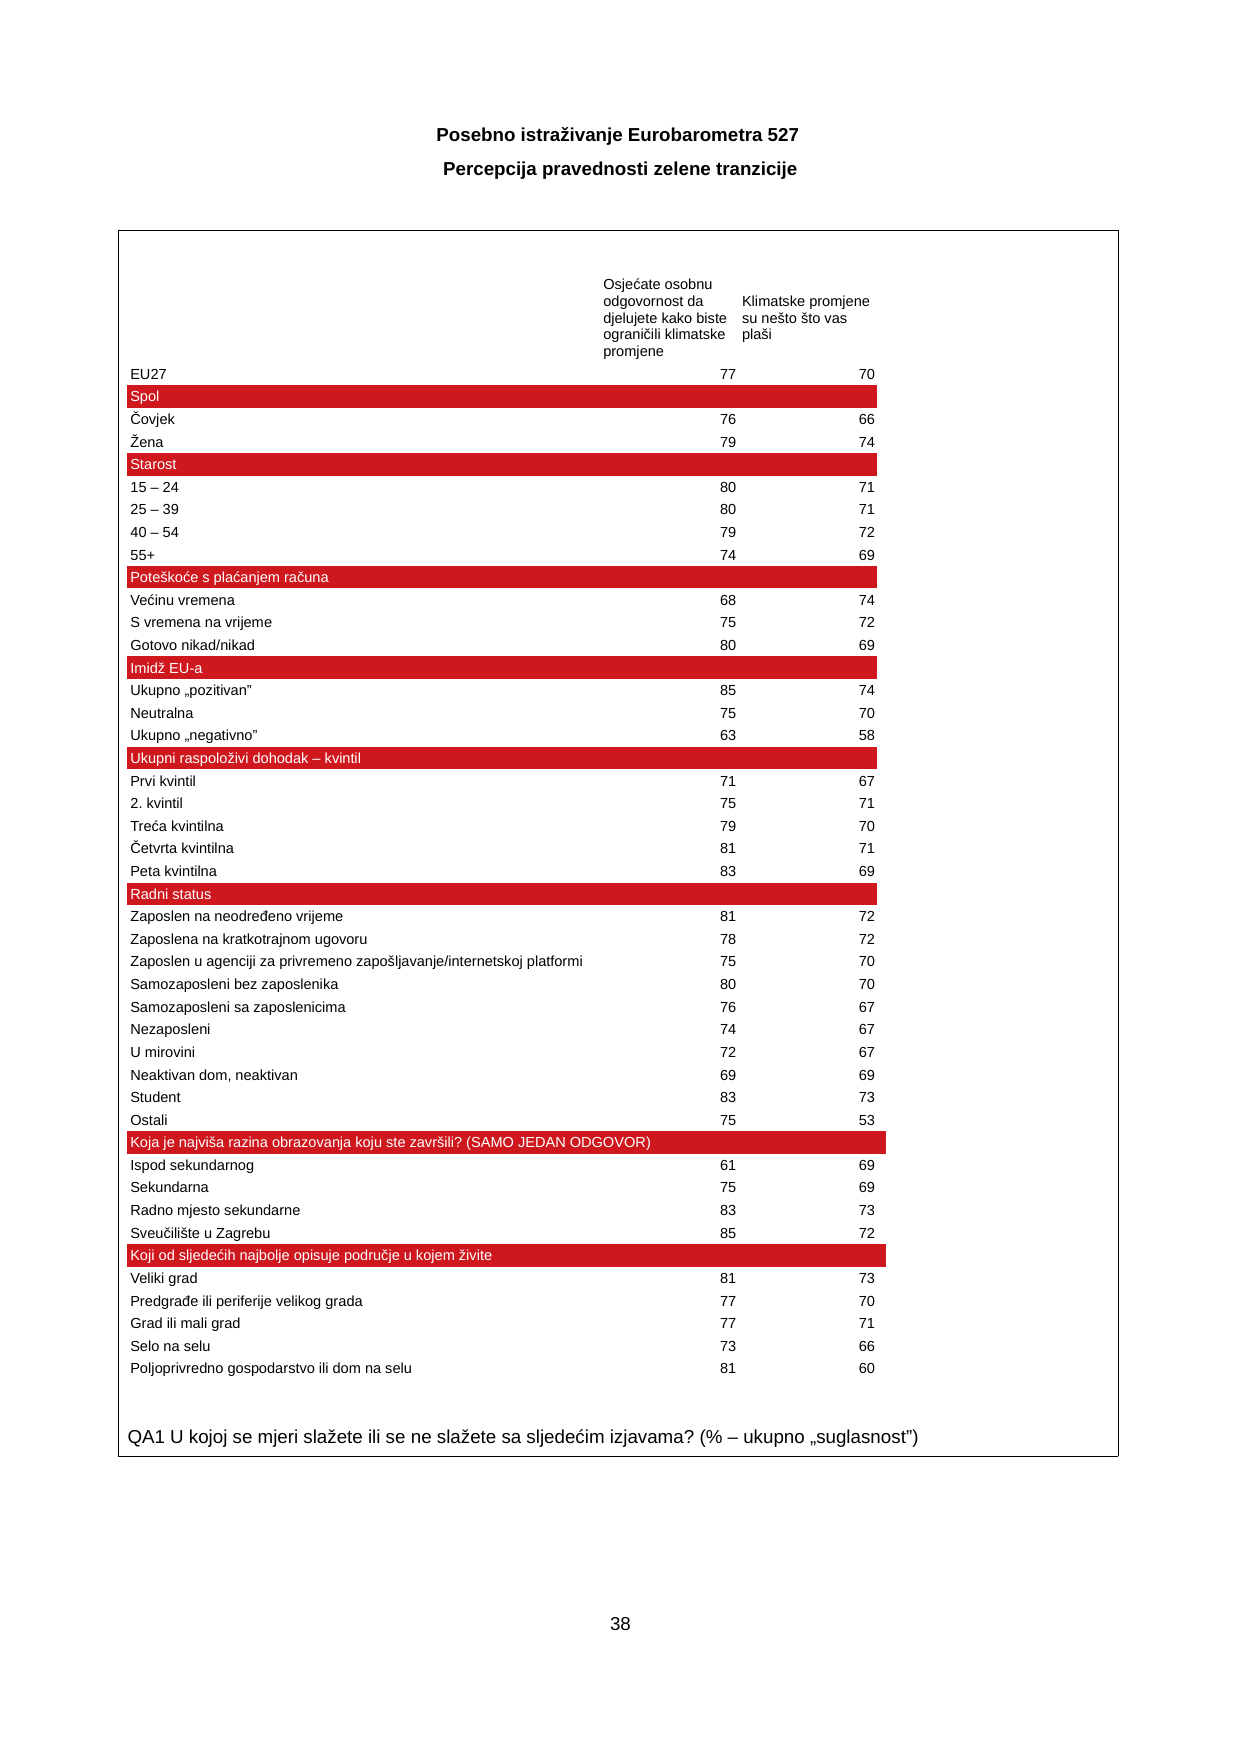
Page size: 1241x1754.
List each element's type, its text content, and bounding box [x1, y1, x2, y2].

table_cell [878, 498, 886, 521]
table_cell 74 [600, 543, 739, 566]
table_cell [878, 1199, 886, 1221]
table_cell 85 [600, 679, 739, 702]
table_cell 73 [739, 1199, 877, 1221]
table_cell 69 [739, 634, 877, 656]
table_cell 73 [600, 1335, 739, 1357]
table_cell Samozaposleni bez zaposlenika [127, 973, 600, 995]
table_cell Sekundarna [127, 1176, 600, 1199]
table_cell 71 [739, 792, 877, 814]
table_cell 71 [739, 1312, 877, 1334]
table_cell Selo na selu [127, 1335, 600, 1357]
table_cell [878, 747, 886, 769]
table_cell 81 [600, 1267, 739, 1289]
table_cell 15 – 24 [127, 476, 600, 498]
table_cell Četvrta kvintilna [127, 837, 600, 860]
table_cell [878, 1289, 886, 1312]
table_cell Koji od sljedećih najbolje opisuje područje u kojem živite [127, 1244, 886, 1267]
table_cell 71 [739, 837, 877, 860]
table_cell [878, 724, 886, 747]
table_cell 71 [739, 476, 877, 498]
table_cell 25 – 39 [127, 498, 600, 521]
table_cell [878, 1312, 886, 1334]
table_cell Žena [127, 430, 600, 453]
table_cell 77 [600, 363, 739, 385]
table_cell [878, 453, 886, 476]
table_cell [878, 905, 886, 928]
table_cell [878, 883, 886, 905]
table_cell 67 [739, 995, 877, 1018]
table_cell [878, 634, 886, 656]
table_cell 55+ [127, 543, 600, 566]
table_cell [878, 543, 886, 566]
table_cell EU27 [127, 363, 600, 385]
table_cell Radni status [127, 883, 877, 905]
table_cell 63 [600, 724, 739, 747]
table_cell 79 [600, 521, 739, 543]
table_cell 69 [739, 543, 877, 566]
table_cell [878, 566, 886, 588]
table_cell Starost [127, 453, 877, 476]
table_cell Ukupno „negativno” [127, 724, 600, 747]
table_cell 74 [600, 1018, 739, 1041]
table_header Osjećate osobnu odgovornost da djelujete kako biste ograničili klimatske promjene [600, 273, 739, 362]
table_cell 74 [739, 589, 877, 611]
table_cell Grad ili mali grad [127, 1312, 600, 1334]
table_cell Veliki grad [127, 1267, 600, 1289]
table_cell Većinu vremena [127, 589, 600, 611]
table_cell [878, 1109, 886, 1131]
table_cell 75 [600, 1176, 739, 1199]
table_cell 70 [739, 973, 877, 995]
table_cell 72 [739, 1221, 877, 1244]
table_cell [878, 860, 886, 882]
table_cell 2. kvintil [127, 792, 600, 814]
table_cell Treća kvintilna [127, 815, 600, 837]
table_cell [878, 430, 886, 453]
table_cell 81 [600, 905, 739, 928]
table_cell 80 [600, 634, 739, 656]
table_cell 75 [600, 792, 739, 814]
table_cell 74 [739, 679, 877, 702]
table_cell [878, 408, 886, 430]
table_cell 72 [739, 905, 877, 928]
table_cell Student [127, 1086, 600, 1108]
table_cell [878, 950, 886, 973]
table_cell 71 [600, 769, 739, 792]
table_cell Ukupni raspoloživi dohodak – kvintil [127, 747, 877, 769]
table_cell Peta kvintilna [127, 860, 600, 882]
table_cell [878, 1221, 886, 1244]
table_cell Zaposlena na kratkotrajnom ugovoru [127, 928, 600, 950]
table_cell 77 [600, 1289, 739, 1312]
table_cell Gotovo nikad/nikad [127, 634, 600, 656]
table_cell 66 [739, 408, 877, 430]
table_cell 40 – 54 [127, 521, 600, 543]
table_cell [878, 815, 886, 837]
table_cell [878, 928, 886, 950]
table_cell 80 [600, 498, 739, 521]
table_cell 83 [600, 860, 739, 882]
table_cell 76 [600, 995, 739, 1018]
table_header [878, 273, 886, 362]
table_cell 81 [600, 837, 739, 860]
table_cell [878, 1063, 886, 1086]
table_cell 69 [739, 1176, 877, 1199]
table_cell [878, 1154, 886, 1176]
table_cell Poljoprivredno gospodarstvo ili dom na selu [127, 1357, 600, 1380]
table_cell [878, 1018, 886, 1041]
table_cell Neutralna [127, 702, 600, 724]
table_cell 67 [739, 1018, 877, 1041]
table_cell Koja je najviša razina obrazovanja koju ste završili? (SAMO JEDAN ODGOVOR) [127, 1131, 886, 1154]
table_cell 75 [600, 611, 739, 634]
table_cell [878, 363, 886, 385]
table_cell 75 [600, 702, 739, 724]
table_cell 83 [600, 1086, 739, 1108]
table_cell [878, 837, 886, 860]
table_cell 67 [739, 769, 877, 792]
table_cell [878, 1086, 886, 1108]
table_cell 69 [600, 1063, 739, 1086]
table_cell 85 [600, 1221, 739, 1244]
table_cell [878, 385, 886, 408]
table_cell Samozaposleni sa zaposlenicima [127, 995, 600, 1018]
table_cell 69 [739, 1063, 877, 1086]
table_cell 70 [739, 950, 877, 973]
table_cell Čovjek [127, 408, 600, 430]
table_cell [878, 769, 886, 792]
table_cell Zaposlen u agenciji za privremeno zapošljavanje/internetskoj platformi [127, 950, 600, 973]
table_cell [878, 1335, 886, 1357]
table_cell Spol [127, 385, 877, 408]
table_cell 70 [739, 815, 877, 837]
table_cell 66 [739, 1335, 877, 1357]
table_cell 68 [600, 589, 739, 611]
table_cell U mirovini [127, 1041, 600, 1063]
table_cell [878, 656, 886, 679]
table_header Klimatske promjene su nešto što vas plaši [739, 273, 877, 362]
table_cell Ukupno „pozitivan” [127, 679, 600, 702]
table_cell [878, 679, 886, 702]
table_cell 83 [600, 1199, 739, 1221]
table_cell 76 [600, 408, 739, 430]
table_cell [878, 521, 886, 543]
table_cell [878, 702, 886, 724]
table_cell [878, 792, 886, 814]
table_cell [878, 589, 886, 611]
table_cell 79 [600, 815, 739, 837]
table_cell 80 [600, 476, 739, 498]
table_cell Imidž EU-a [127, 656, 877, 679]
table_cell 73 [739, 1086, 877, 1108]
table_cell Sveučilište u Zagrebu [127, 1221, 600, 1244]
text QA1 U kojoj se mjeri slažete ili se ne slažete sa sljedećim izjavama? (% – ukupno „suglasnost”) [127, 1426, 1109, 1447]
table_cell [878, 973, 886, 995]
table_cell 79 [600, 430, 739, 453]
table_cell Prvi kvintil [127, 769, 600, 792]
table_cell 72 [739, 928, 877, 950]
table_cell [878, 1357, 886, 1380]
table_cell [878, 1041, 886, 1063]
table_cell [878, 995, 886, 1018]
table_cell [878, 611, 886, 634]
table_cell 74 [739, 430, 877, 453]
table_cell Radno mjesto sekundarne [127, 1199, 600, 1221]
table_cell Zaposlen na neodređeno vrijeme [127, 905, 600, 928]
table_cell Predgrađe ili periferije velikog grada [127, 1289, 600, 1312]
table_cell 71 [739, 498, 877, 521]
table_cell Ispod sekundarnog [127, 1154, 600, 1176]
table_cell 80 [600, 973, 739, 995]
table_cell 61 [600, 1154, 739, 1176]
table_cell 70 [739, 702, 877, 724]
table_cell Poteškoće s plaćanjem računa [127, 566, 877, 588]
table_cell S vremena na vrijeme [127, 611, 600, 634]
table_cell 75 [600, 950, 739, 973]
table_cell 69 [739, 1154, 877, 1176]
table_cell Nezaposleni [127, 1018, 600, 1041]
table_cell 72 [739, 611, 877, 634]
table_header [127, 273, 600, 362]
table_cell [878, 1176, 886, 1199]
table_cell 69 [739, 860, 877, 882]
table_cell 60 [739, 1357, 877, 1380]
table_cell 75 [600, 1109, 739, 1131]
table_cell 67 [739, 1041, 877, 1063]
table_cell 70 [739, 363, 877, 385]
table_cell 72 [600, 1041, 739, 1063]
table_cell Ostali [127, 1109, 600, 1131]
table_cell 81 [600, 1357, 739, 1380]
table_cell 70 [739, 1289, 877, 1312]
table_cell 78 [600, 928, 739, 950]
table_cell 73 [739, 1267, 877, 1289]
table_cell 72 [739, 521, 877, 543]
table_cell [878, 1267, 886, 1289]
table_cell 58 [739, 724, 877, 747]
table_cell Neaktivan dom, neaktivan [127, 1063, 600, 1086]
table_cell 53 [739, 1109, 877, 1131]
table_cell 77 [600, 1312, 739, 1334]
table_cell [878, 476, 886, 498]
